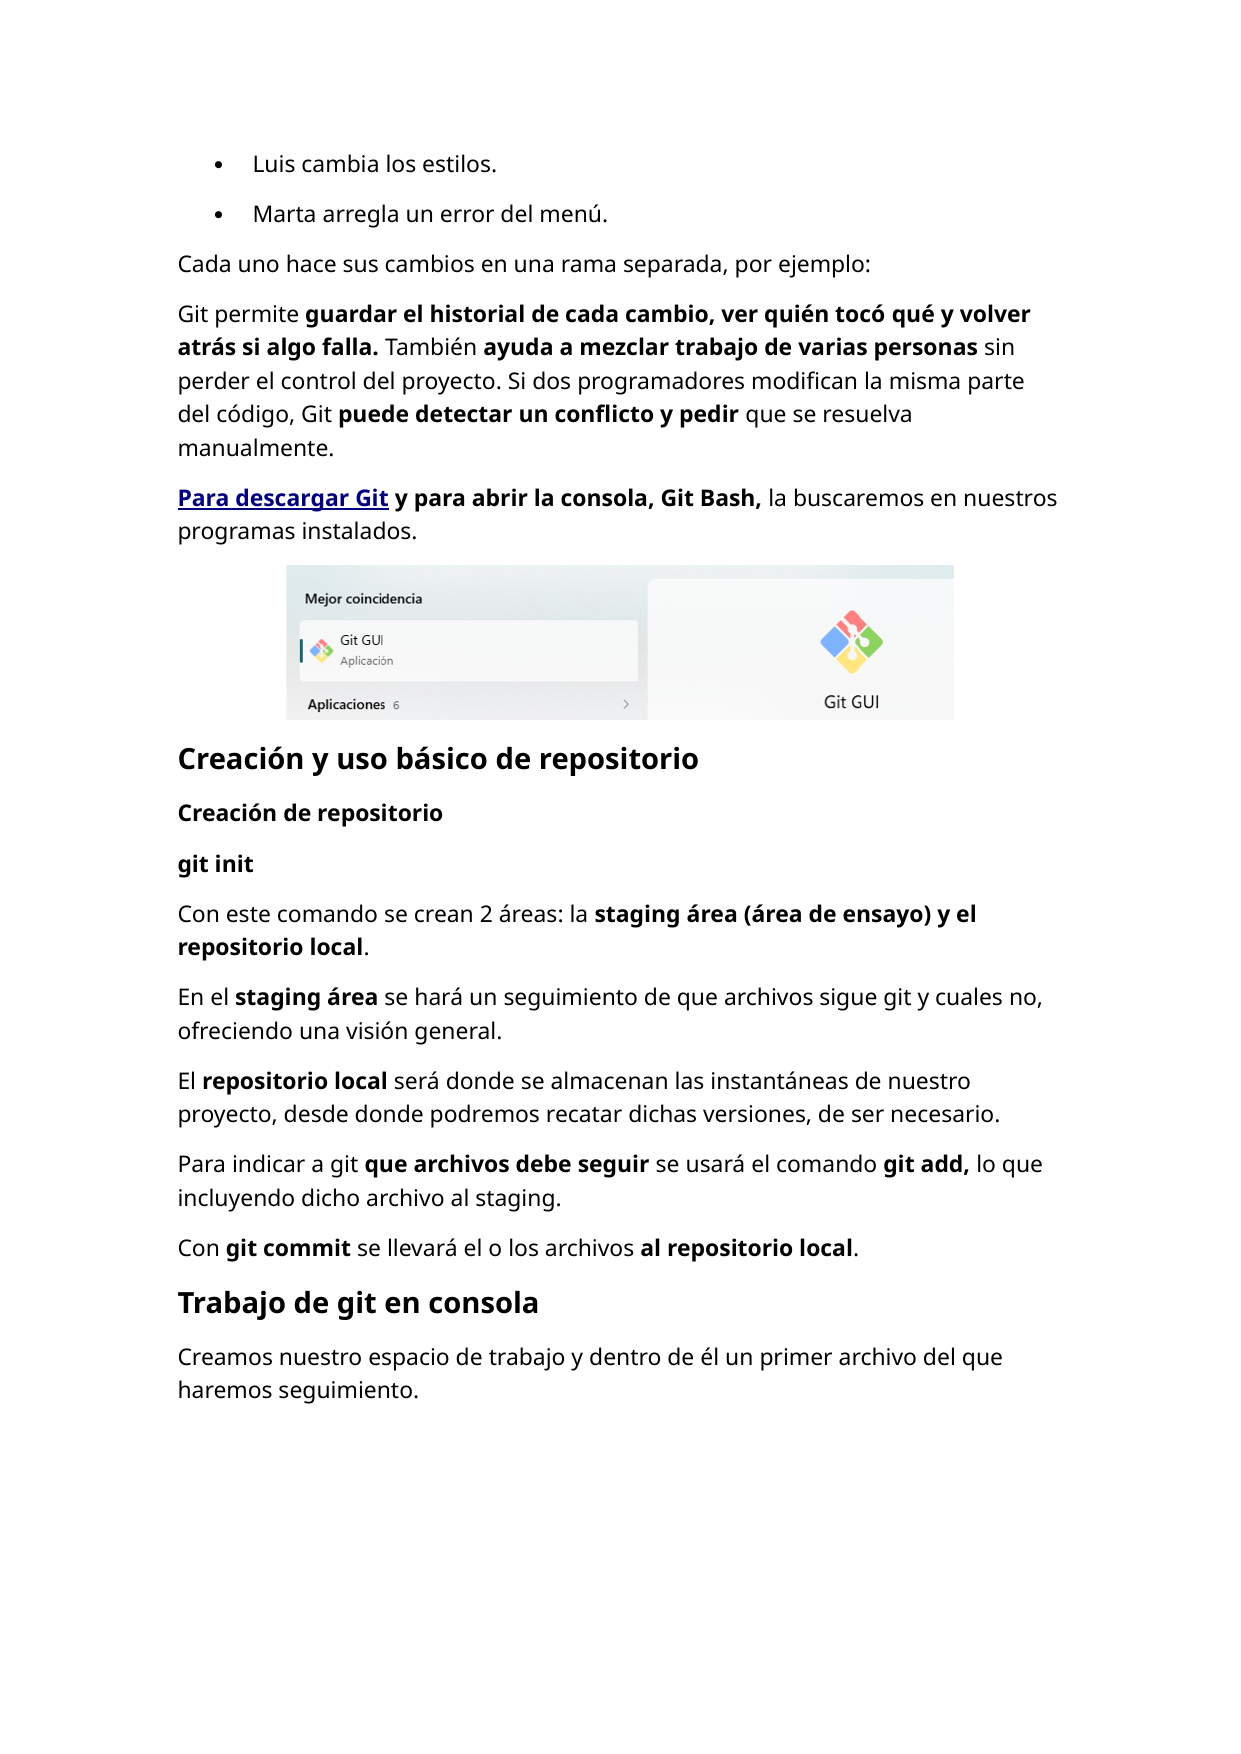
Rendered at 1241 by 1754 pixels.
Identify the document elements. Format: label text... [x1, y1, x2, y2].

text git init [177, 847, 1063, 879]
list Marta arregla un error del menú. [215, 198, 1063, 229]
text Git permite guardar el historial de cada cambio, ver quién tocó qué y volver atrás si algo falla. También ayuda a mezclar trabajo de varias personas sin perder el control del proyecto. Si dos programadores modifican la misma parte del código, Git puede detectar un conflicto y pedir que se resuelva manualmente. [177, 298, 1063, 463]
text En el staging área se hará un seguimiento de que archivos sigue git y cuales no, ofreciendo una visión general. [177, 981, 1063, 1046]
text Con git commit se llevará el o los archivos al repositorio local. [177, 1232, 1063, 1263]
text Creación y uso básico de repositorio [177, 738, 1063, 778]
text Cada uno hace sus cambios en una rama separada, por ejemplo: [177, 248, 1063, 279]
text El repositorio local será donde se almacenan las instantáneas de nuestro proyecto, desde donde podremos recatar dichas versiones, de ser necesario. [177, 1065, 1063, 1129]
list Luis cambia los estilos. [215, 148, 1063, 179]
text Para descargar Git y para abrir la consola, Git Bash, la buscaremos en nuestros programas instalados. [177, 482, 1063, 546]
text Creación de repositorio [177, 797, 1063, 829]
text Con este comando se crean 2 áreas: la staging área (área de ensayo) y el repositorio local. [177, 898, 1063, 962]
text Para indicar a git que archivos debe seguir se usará el comando git add, lo que incluyendo dicho archivo al staging. [177, 1148, 1063, 1213]
text Trabajo de git en consola [177, 1282, 1063, 1322]
text Creamos nuestro espacio de trabajo y dentro de él un primer archivo del que haremos seguimiento. [177, 1341, 1063, 1406]
